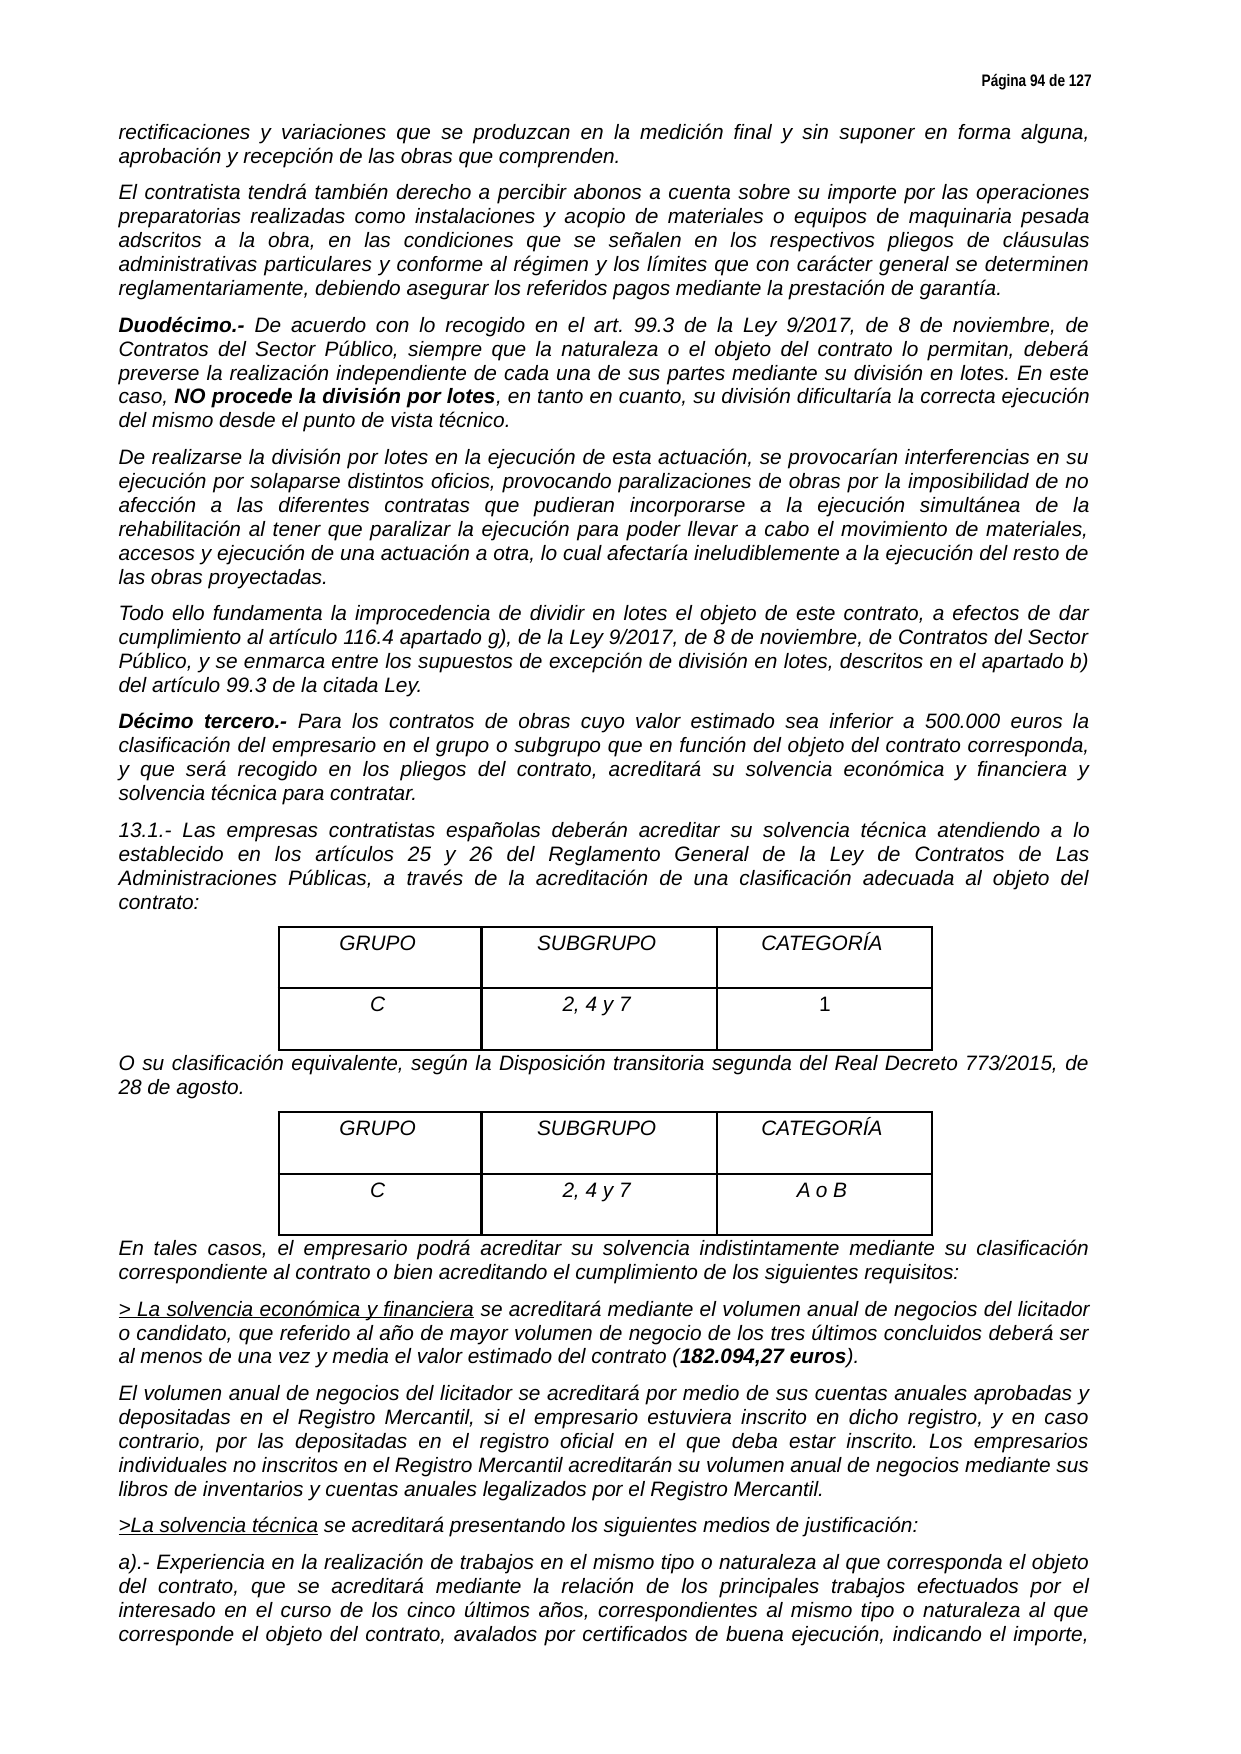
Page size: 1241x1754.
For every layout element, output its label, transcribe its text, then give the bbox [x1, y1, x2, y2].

table_header GRUPO [280, 928, 480, 987]
text Todo ello fundamenta la improcedencia de dividir en lotes el objeto de este contrato, a efectos de dar cumplimiento al artículo 116.4 apartado g), de la Ley 9/2017, de 8 de noviembre, de Contratos del Sector Público, y se enmarca entre los supuestos de excepción de división en lotes, descritos en el apartado b) del artículo 99.3 de la citada Ley. [118, 601, 1092, 697]
text a).- Experiencia en la realización de trabajos en el mismo tipo o naturaleza al que corresponda el objeto del contrato, que se acreditará mediante la relación de los principales trabajos efectuados por el interesado en el curso de los cinco últimos años, correspondientes al mismo tipo o naturaleza al que corresponde el objeto del contrato, avalados por certificados de buena ejecución, indicando el importe, [118, 1549, 1092, 1645]
table_cell C [280, 1175, 480, 1234]
text El volumen anual de negocios del licitador se acreditará por medio de sus cuentas anuales aprobadas y depositadas en el Registro Mercantil, si el empresario estuviera inscrito en dicho registro, y en caso contrario, por las depositadas en el registro oficial en el que deba estar inscrito. Los empresarios individuales no inscritos en el Registro Mercantil acreditarán su volumen anual de negocios mediante sus libros de inventarios y cuentas anuales legalizados por el Registro Mercantil. [118, 1381, 1092, 1501]
text O su clasificación equivalente, según la Disposición transitoria segunda del Real Decreto 773/2015, de 28 de agosto. [118, 1051, 1092, 1099]
table_cell 2, 4 y 7 [483, 989, 716, 1049]
text >La solvencia técnica se acreditará presentando los siguientes medios de justificación: [118, 1513, 1092, 1537]
text Décimo tercero.- Para los contratos de obras cuyo valor estimado sea inferior a 500.000 euros la clasificación del empresario en el grupo o subgrupo que en función del objeto del contrato corresponda, y que será recogido en los pliegos del contrato, acreditará su solvencia económica y financiera y solvencia técnica para contratar. [118, 709, 1092, 805]
table_header GRUPO [280, 1113, 480, 1172]
table_header CATEGORÍA [718, 1113, 931, 1172]
text 13.1.- Las empresas contratistas españolas deberán acreditar su solvencia técnica atendiendo a lo establecido en los artículos 25 y 26 del Reglamento General de la Ley de Contratos de Las Administraciones Públicas, a través de la acreditación de una clasificación adecuada al objeto del contrato: [118, 818, 1092, 913]
text > La solvencia económica y financiera se acreditará mediante el volumen anual de negocios del licitador o candidato, que referido al año de mayor volumen de negocio de los tres últimos concluidos deberá ser al menos de una vez y media el valor estimado del contrato (182.094,27 euros). [118, 1296, 1092, 1368]
text Duodécimo.- De acuerdo con lo recogido en el art. 99.3 de la Ley 9/2017, de 8 de noviembre, de Contratos del Sector Público, siempre que la naturaleza o el objeto del contrato lo permitan, deberá preverse la realización independiente de cada una de sus partes mediante su división en lotes. En este caso, NO procede la división por lotes, en tanto en cuanto, su división dificultaría la correcta ejecución del mismo desde el punto de vista técnico. [118, 312, 1092, 432]
table_cell 1 [718, 989, 931, 1049]
table_header CATEGORÍA [718, 928, 931, 987]
text El contratista tendrá también derecho a percibir abonos a cuenta sobre su importe por las operaciones preparatorias realizadas como instalaciones y acopio de materiales o equipos de maquinaria pesada adscritos a la obra, en las condiciones que se señalen en los respectivos pliegos de cláusulas administrativas particulares y conforme al régimen y los límites que con carácter general se determinen reglamentariamente, debiendo asegurar los referidos pagos mediante la prestación de garantía. [118, 180, 1092, 300]
table_cell 2, 4 y 7 [483, 1175, 716, 1234]
table_header SUBGRUPO [483, 1113, 716, 1172]
text rectificaciones y variaciones que se produzcan en la medición final y sin suponer en forma alguna, aprobación y recepción de las obras que comprenden. [118, 120, 1092, 168]
table_cell A o B [718, 1175, 931, 1234]
table_header SUBGRUPO [483, 928, 716, 987]
text En tales casos, el empresario podrá acreditar su solvencia indistintamente mediante su clasificación correspondiente al contrato o bien acreditando el cumplimiento de los siguientes requisitos: [118, 1236, 1092, 1284]
text De realizarse la división por lotes en la ejecución de esta actuación, se provocarían interferencias en su ejecución por solaparse distintos oficios, provocando paralizaciones de obras por la imposibilidad de no afección a las diferentes contratas que pudieran incorporarse a la ejecución simultánea de la rehabilitación al tener que paralizar la ejecución para poder llevar a cabo el movimiento de materiales, accesos y ejecución de una actuación a otra, lo cual afectaría ineludiblemente a la ejecución del resto de las obras proyectadas. [118, 445, 1092, 588]
table_cell C [280, 989, 480, 1049]
